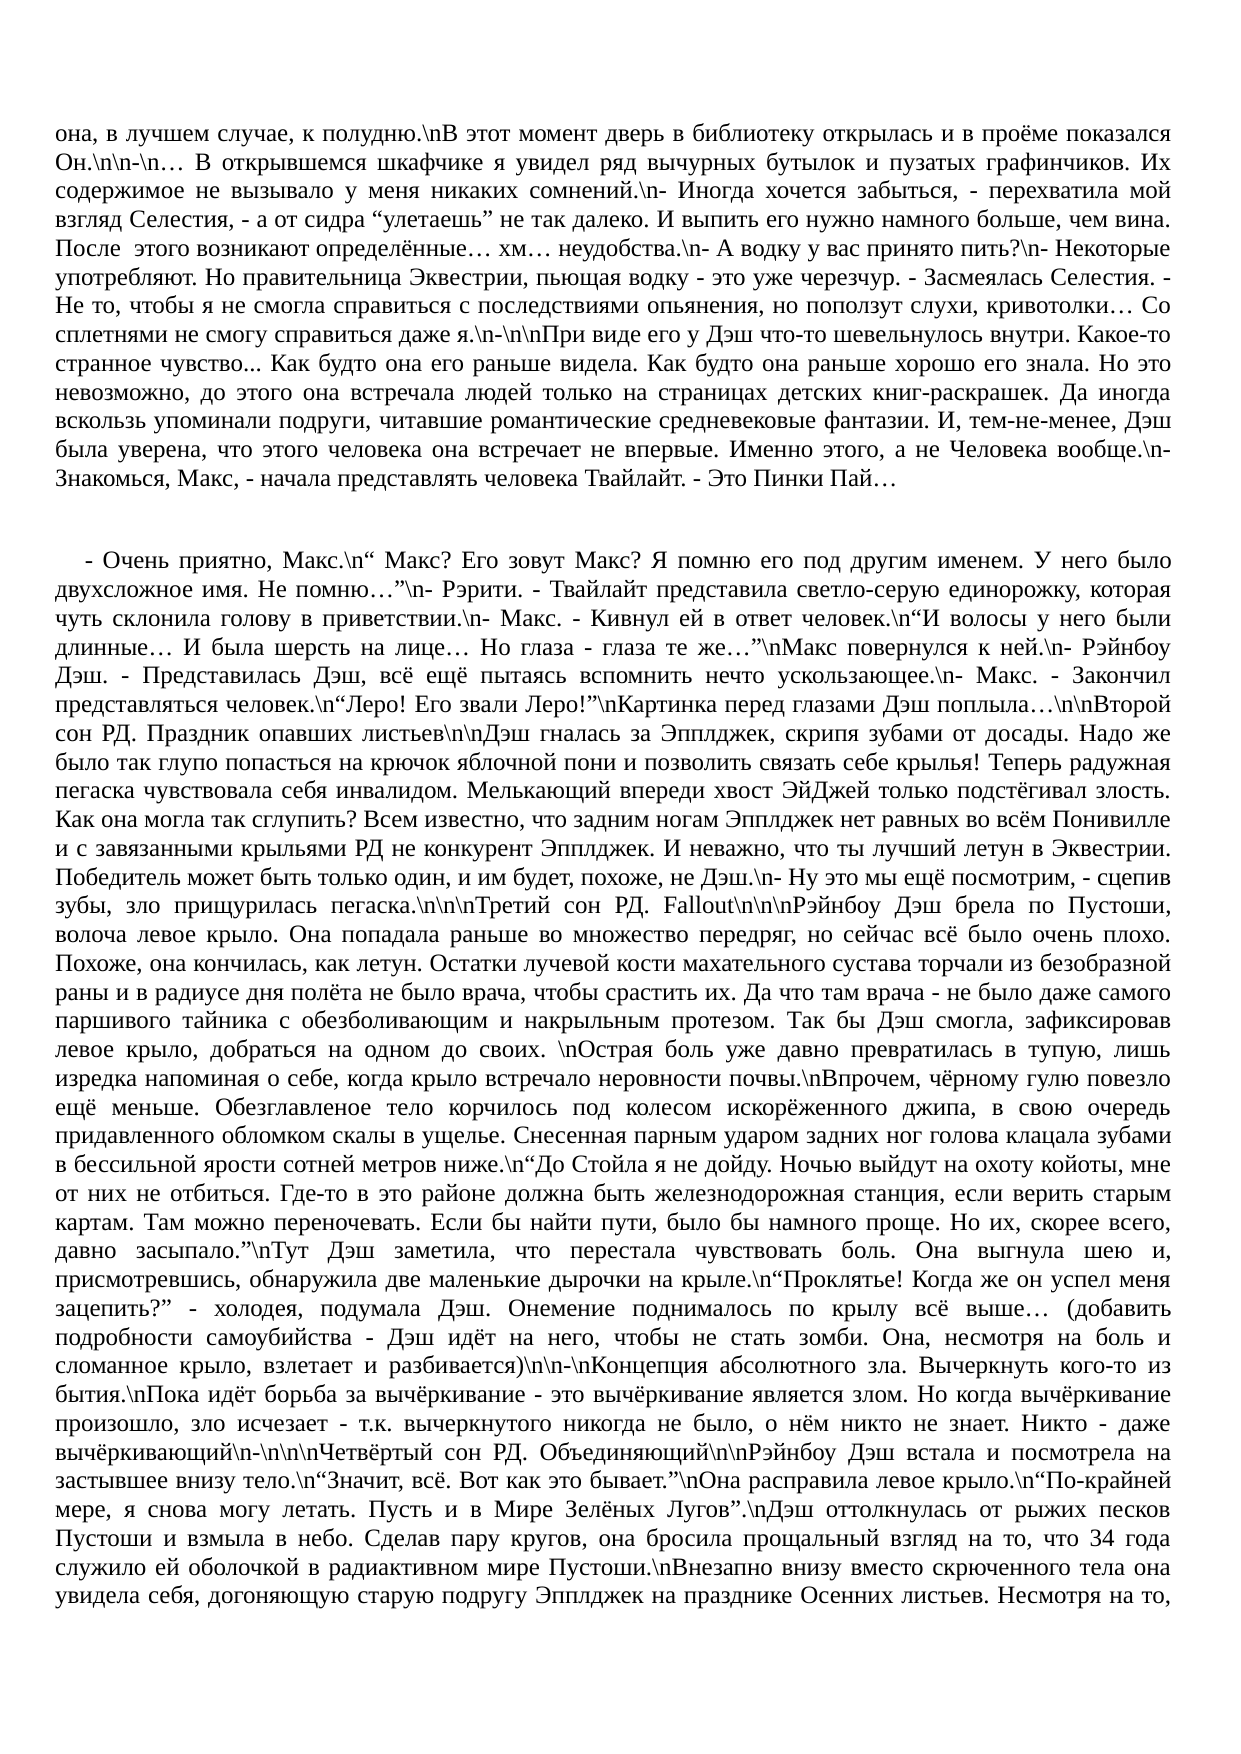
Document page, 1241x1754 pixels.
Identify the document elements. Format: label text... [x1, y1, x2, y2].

text - Очень приятно, Макс.\n“ Макс? Его зовут Макс? Я помню его под другим именем. У него было двухсложное имя. Не помню…”\n- Рэрити. - Твайлайт представила светло-серую единорожку, которая чуть склонила голову в приветствии.\n- Макс. - Кивнул ей в ответ человек.\n“И волосы у него были длинные… И была шерсть на лице… Но глаза - глаза те же…”\nМакс повернулся к ней.\n- Рэйнбоу Дэш. - Представилась Дэш, всё ещё пытаясь вспомнить нечто ускользающее.\n- Макс. - Закончил представляться человек.\n“Леро! Его звали Леро!”\nКартинка перед глазами Дэш поплыла…\n\nВторой сон РД. Праздник опавших листьев\n\nДэш гналась за Эпплджек, скрипя зубами от досады. Надо же было так глупо попасться на крючок яблочной пони и позволить связать себе крылья! Теперь радужная пегаска чувствовала себя инвалидом. Мелькающий впереди хвост ЭйДжей только подстёгивал злость. Как она могла так сглупить? Всем известно, что задним ногам Эпплджек нет равных во всём Понивилле и с завязанными крыльями РД не конкурент Эпплджек. И неважно, что ты лучший летун в Эквестрии. Победитель может быть только один, и им будет, похоже, не Дэш.\n- Ну это мы ещё посмотрим, - сцепив зубы, зло прищурилась пегаска.\n\n\nТретий сон РД. Fallout\n\n\nРэйнбоу Дэш брела по Пустоши, волоча левое крыло. Она попадала раньше во множество передряг, но сейчас всё было очень плохо. Похоже, она кончилась, как летун. Остатки лучевой кости махательного сустава торчали из безобразной раны и в радиусе дня полёта не было врача, чтобы срастить их. Да что там врача - не было даже самого паршивого тайника с обезболивающим и накрыльным протезом. Так бы Дэш смогла, зафиксировав левое крыло, добраться на одном до своих. \nОстрая боль уже давно превратилась в тупую, лишь изредка напоминая о себе, когда крыло встречало неровности почвы.\nВпрочем, чёрному гулю повезло ещё меньше. Обезглавленое тело корчилось под колесом искорёженного джипа, в свою очередь придавленного обломком скалы в ущелье. Снесенная парным ударом задних ног голова клацала зубами в бессильной ярости сотней метров ниже.\n“До Стойла я не дойду. Ночью выйдут на охоту койоты, мне от них не отбиться. Где-то в это районе должна быть железнодорожная станция, если верить старым картам. Там можно переночевать. Если бы найти пути, было бы намного проще. Но их, скорее всего, давно засыпало.”\nТут Дэш заметила, что перестала чувствовать боль. Она выгнула шею и, присмотревшись, обнаружила две маленькие дырочки на крыле.\n“Проклятье! Когда же он успел меня зацепить?” - холодея, подумала Дэш. Онемение поднималось по крылу всё выше… (добавить подробности самоубийства - Дэш идёт на него, чтобы не стать зомби. Она, несмотря на боль и сломанное крыло, взлетает и разбивается)\n\n-\nКонцепция абсолютного зла. Вычеркнуть кого-то из бытия.\nПока идёт борьба за вычёркивание - это вычёркивание является злом. Но когда вычёркивание произошло, зло исчезает - т.к. вычеркнутого никогда не было, о нём никто не знает. Никто - даже вычёркивающий\n-\n\n\nЧетвёртый сон РД. Объединяющий\n\nРэйнбоу Дэш встала и посмотрела на застывшее внизу тело.\n“Значит, всё. Вот как это бывает.”\nОна расправила левое крыло.\n“По-крайней мере, я снова могу летать. Пусть и в Мире Зелёных Лугов”.\nДэш оттолкнулась от рыжих песков Пустоши и взмыла в небо. Сделав пару кругов, она бросила прощальный взгляд на то, что 34 года служило ей оболочкой в радиактивном мире Пустоши.\nВнезапно внизу вместо скрюченного тела она увидела себя, догоняющую старую подругу Эпплджек на празднике Осенних листьев. Несмотря на то, [55, 546, 1172, 1609]
text она, в лучшем случае, к полудню.\nВ этот момент дверь в библиотеку открылась и в проёме показался Он.\n\n-\n… В открывшемся шкафчике я увидел ряд вычурных бутылок и пузатых графинчиков. Их содержимое не вызывало у меня никаких сомнений.\n- Иногда хочется забыться, - перехватила мой взгляд Селестия, - а от сидра “улетаешь” не так далеко. И выпить его нужно намного больше, чем вина. После этого возникают определённые… хм… неудобства.\n- А водку у вас принято пить?\n- Некоторые употребляют. Но правительница Эквестрии, пьющая водку - это уже черезчур. - Засмеялась Селестия. - Не то, чтобы я не смогла справиться с последствиями опьянения, но поползут слухи, кривотолки… Со сплетнями не смогу справиться даже я.\n-\n\nПри виде его у Дэш что-то шевельнулось внутри. Какое-то странное чувство... Как будто она его раньше видела. Как будто она раньше хорошо его знала. Но это невозможно, до этого она встречала людей только на страницах детских книг-раскрашек. Да иногда вскользь упоминали подруги, читавшие романтические средневековые фантазии. И, тем-не-менее, Дэш была уверена, что этого человека она встречает не впервые. Именно этого, а не Человека вообще.\n- Знакомься, Макс, - начала представлять человека Твайлайт. - Это Пинки Пай… [55, 118, 1172, 492]
